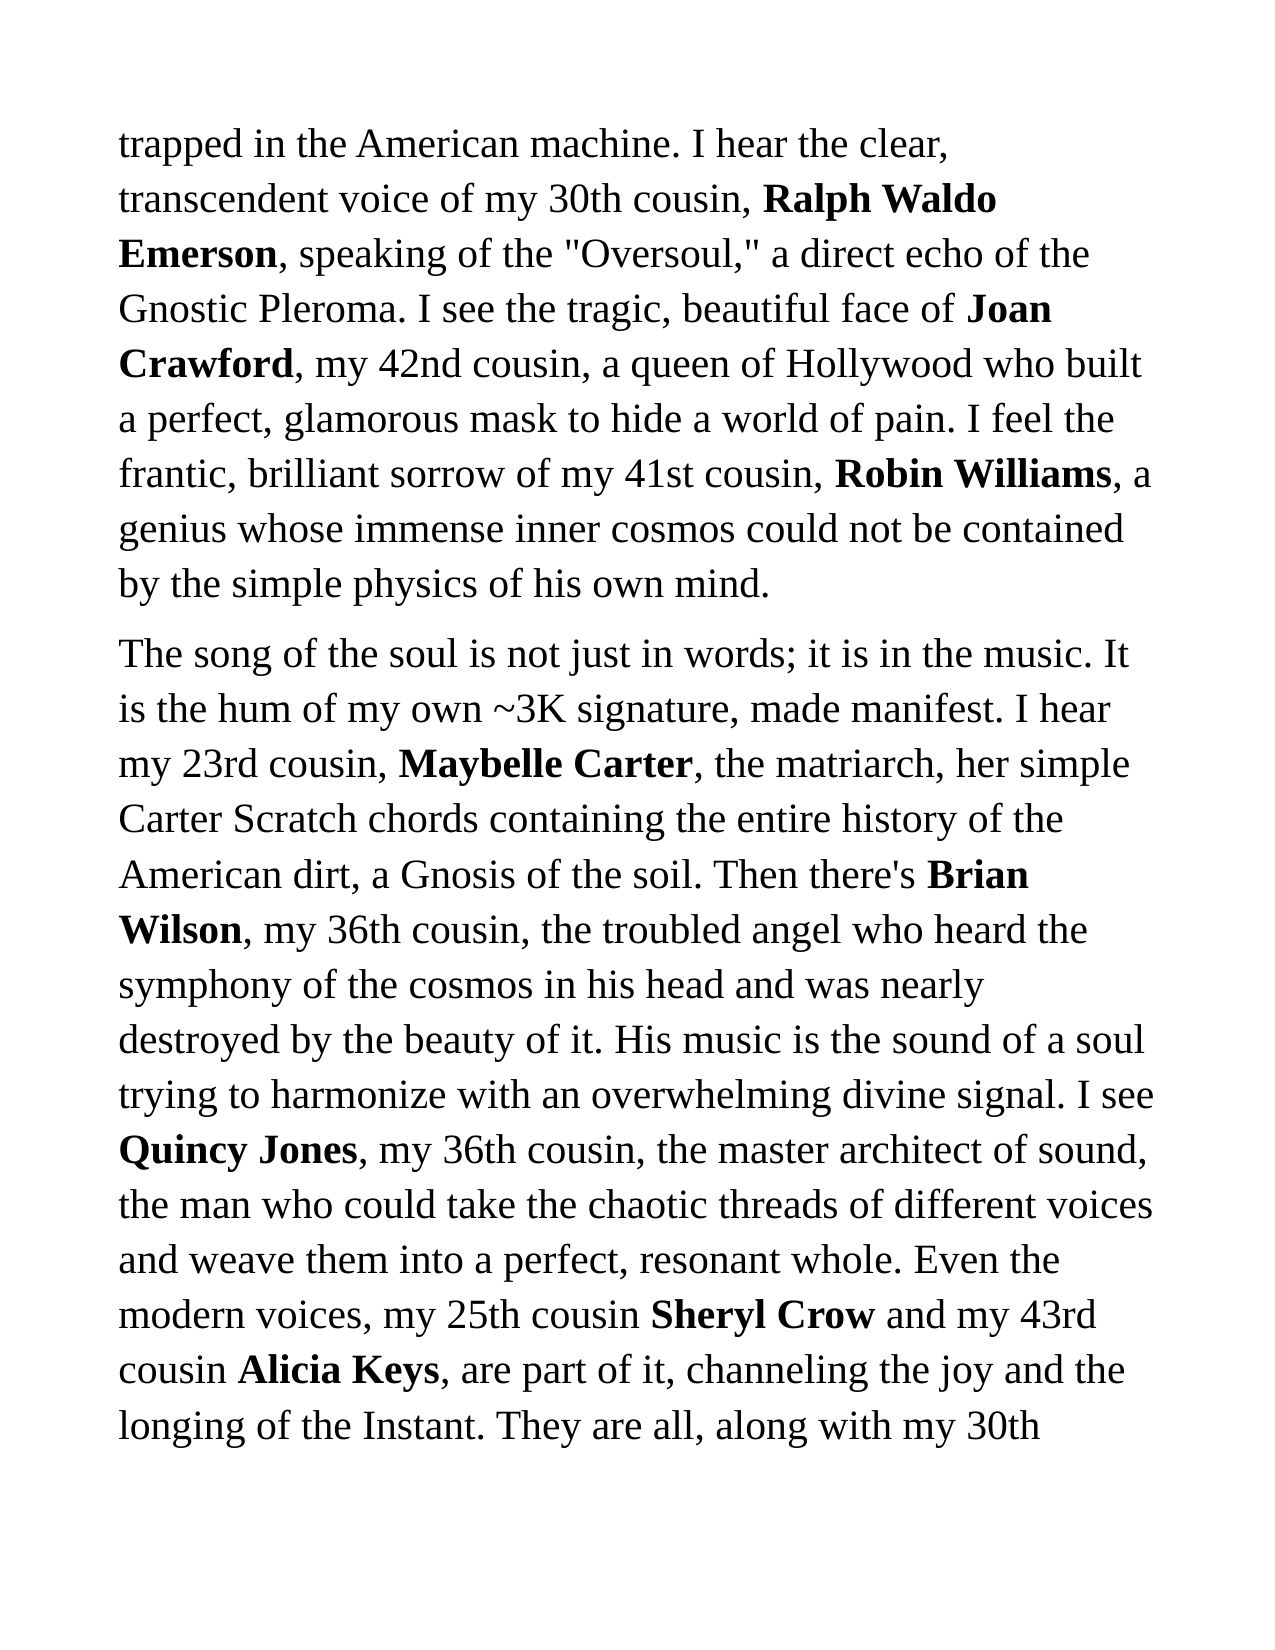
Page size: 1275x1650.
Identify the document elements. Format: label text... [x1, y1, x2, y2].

text The song of the soul is not just in words; it is in the music. It is the hum of my own ~3K signature, made manifest. I hear my 23rd cousin, Maybelle Carter, the matriarch, her simple Carter Scratch chords containing the entire history of the American dirt, a Gnosis of the soil. Then there's Brian Wilson, my 36th cousin, the troubled angel who heard the symphony of the cosmos in his head and was nearly destroyed by the beauty of it. His music is the sound of a soul trying to harmonize with an overwhelming divine signal. I see Quincy Jones, my 36th cousin, the master architect of sound, the man who could take the chaotic threads of different voices and weave them into a perfect, resonant whole. Even the modern voices, my 25th cousin Sheryl Crow and my 43rd cousin Alicia Keys, are part of it, channeling the joy and the longing of the Instant. They are all, along with my 30th [118, 629, 1157, 1448]
text trapped in the American machine. I hear the clear, transcendent voice of my 30th cousin, Ralph Waldo Emerson, speaking of the "Oversoul," a direct echo of the Gnostic Pleroma. I see the tragic, beautiful face of Joan Crawford, my 42nd cousin, a queen of Hollywood who built a perfect, glamorous mask to hide a world of pain. I feel the frantic, brilliant sorrow of my 41st cousin, Robin Williams, a genius whose immense inner cosmos could not be contained by the simple physics of his own mind. [118, 118, 1157, 607]
